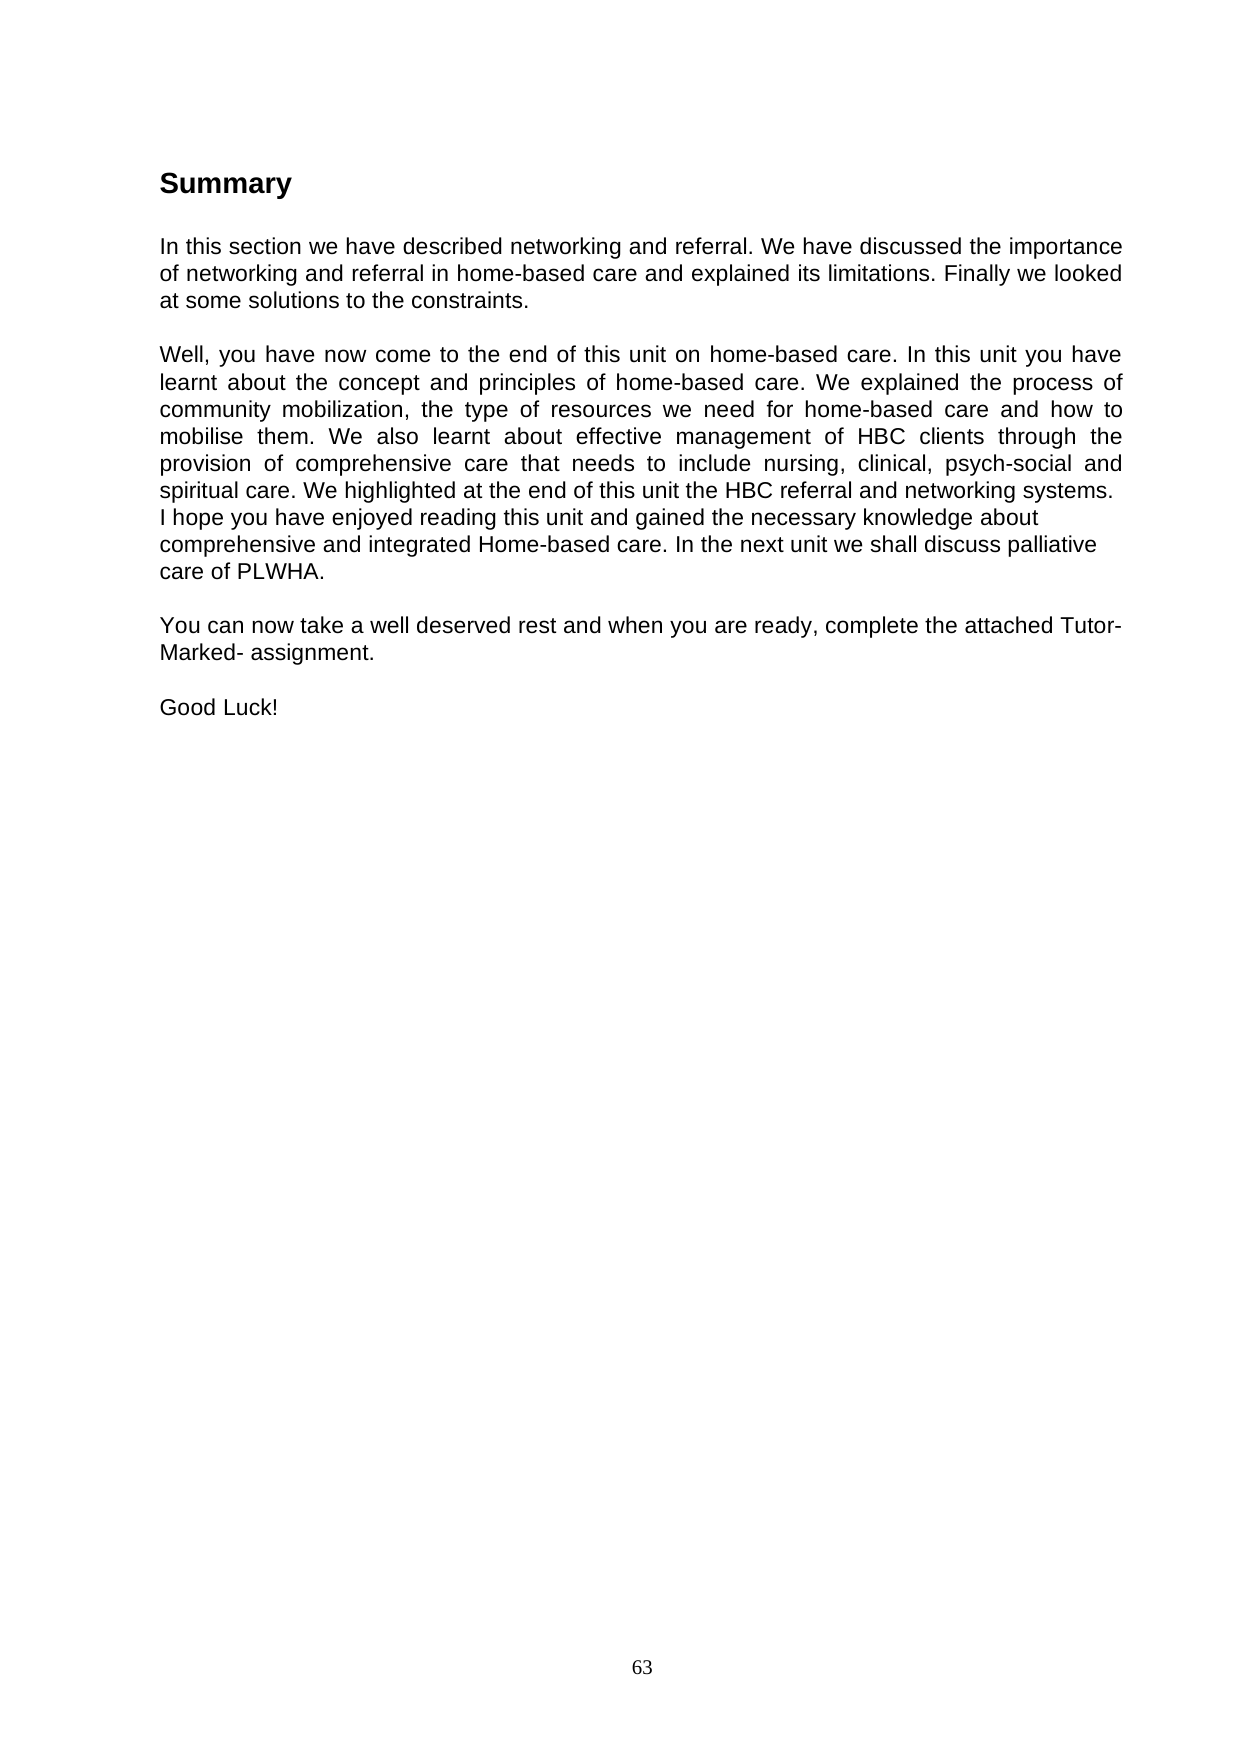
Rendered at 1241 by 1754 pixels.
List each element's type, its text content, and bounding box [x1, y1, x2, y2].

text I hope you have enjoyed reading this unit and gained the necessary knowledge about comprehensive and integrated Home-based care. In the next unit we shall discuss palliative care of PLWHA. [159, 503, 1125, 584]
text In this section we have described networking and referral. We have discussed the importance of networking and referral in home-based care and explained its limitations. Finally we looked at some solutions to the constraints. [159, 232, 1125, 314]
text You can now take a well deserved rest and when you are ready, complete the attached Tutor-Marked- assignment. [159, 612, 1125, 666]
text Good Luck! [159, 693, 1125, 720]
text Well, you have now come to the end of this unit on home-based care. In this unit you have learnt about the concept and principles of home-based care. We explained the process of community mobilization, the type of resources we need for home-based care and how to mobilise them. We also learnt about effective management of HBC clients through the provision of comprehensive care that needs to include nursing, clinical, psych-social and spiritual care. We highlighted at the end of this unit the HBC referral and networking systems. [159, 341, 1125, 503]
subtitle Summary [159, 166, 1125, 199]
